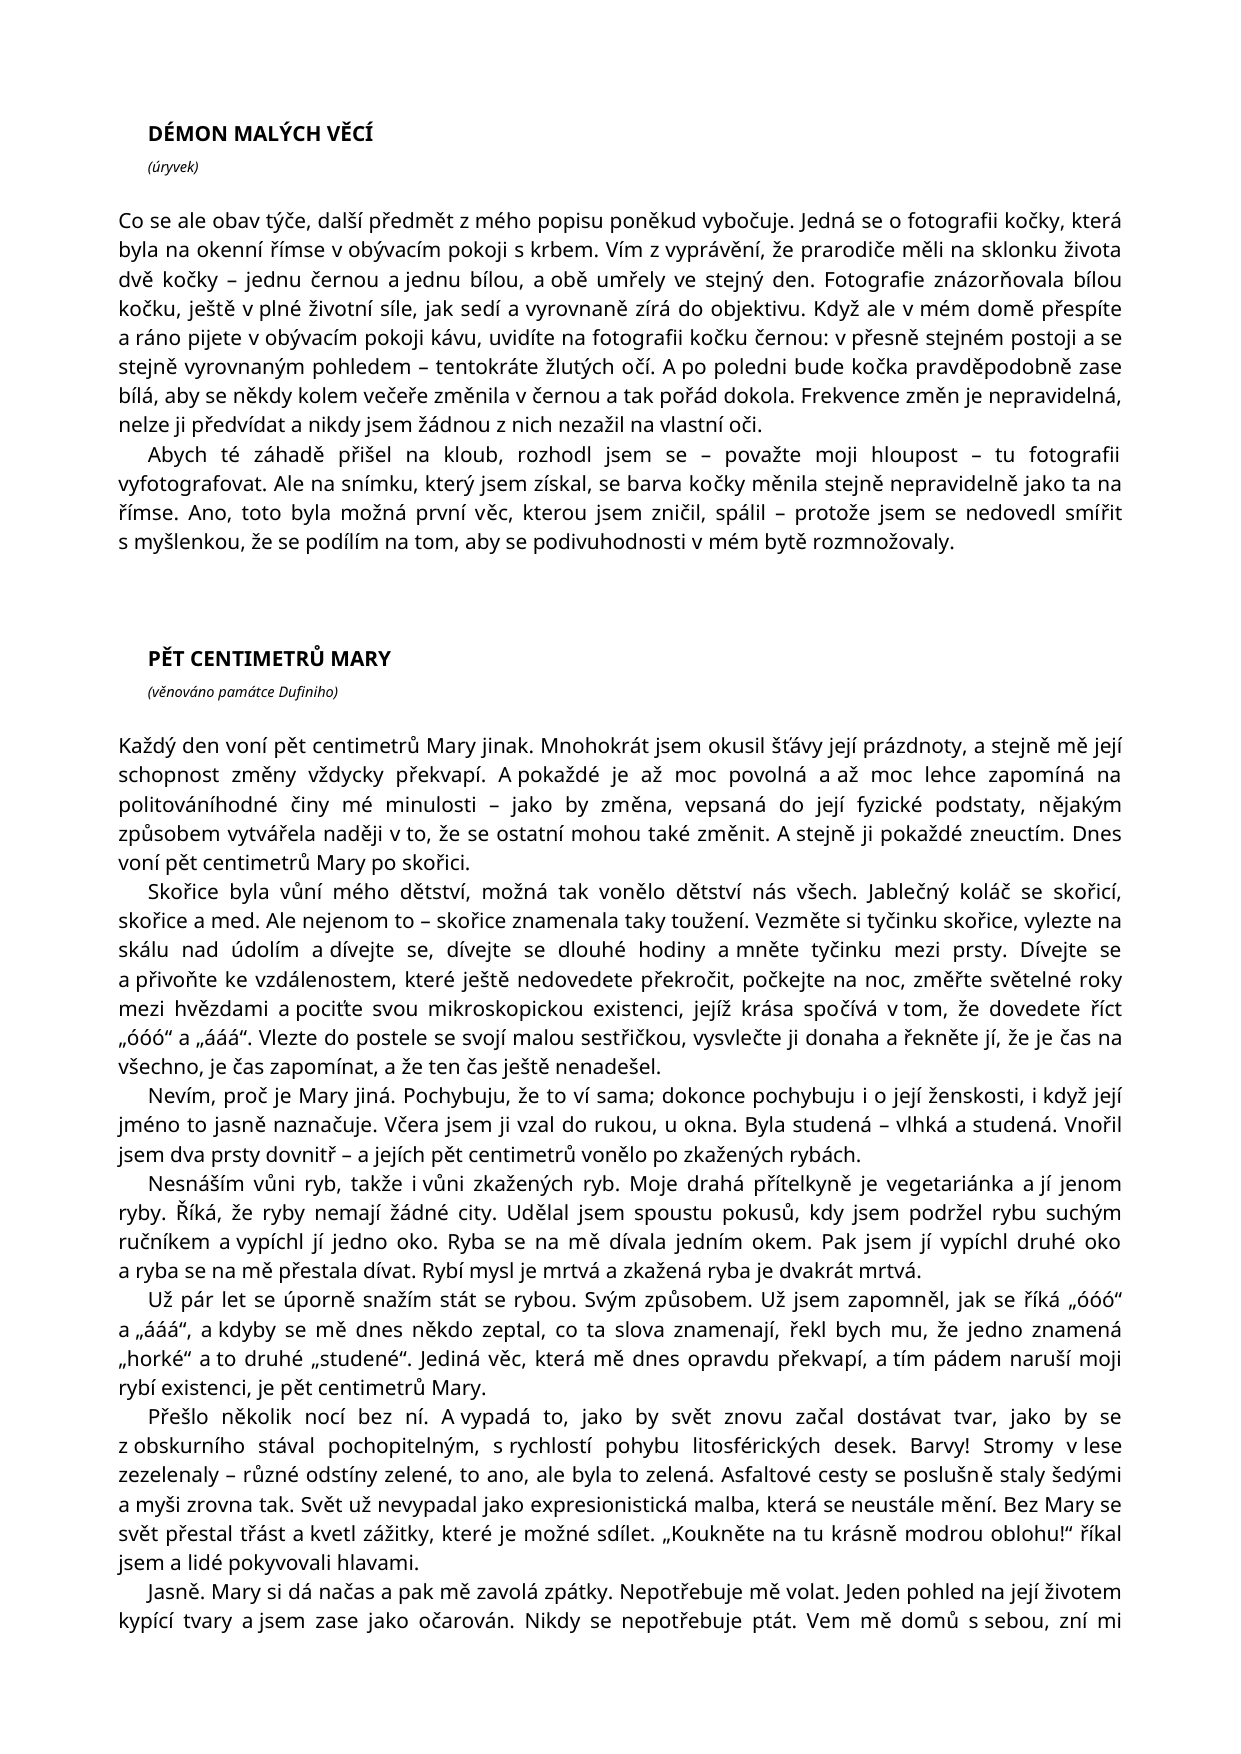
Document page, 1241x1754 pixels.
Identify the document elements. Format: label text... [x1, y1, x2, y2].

text (věnováno památce Dufiniho) [118, 672, 1122, 701]
subtitle Pět centimetrů Mary [148, 643, 1122, 672]
text Nesnáším vůni ryb, takže i vůni zkažených ryb. Moje drahá přítelkyně je vegetariánka a jí jenom ryby. Říká, že ryby nemají žádné city. Udělal jsem spoustu pokusů, kdy jsem podržel rybu suchým ručníkem a vypíchl jí jedno oko. Ryba se na mě dívala jedním okem. Pak jsem jí vypíchl druhé oko a ryba se na mě přestala dívat. Rybí mysl je mrtvá a zkažená ryba je dvakrát mrtvá. [118, 1168, 1122, 1285]
text Démon malých věcí [148, 118, 1122, 147]
text Přešlo několik nocí bez ní. A vypadá to, jako by svět znovu začal dostávat tvar, jako by se z obskurního stával pochopitelným, s rychlostí pohybu litosférických desek. Barvy! Stromy v lese zezelenaly – různé odstíny zelené, to ano, ale byla to zelená. Asfaltové cesty se poslušně staly šedými a myši zrovna tak. Svět už nevypadal jako expresionistická malba, která se neustále mění. Bez Mary se svět přestal třást a kvetl zážitky, které je možné sdílet. „Koukněte na tu krásně modrou oblohu!“ říkal jsem a lidé pokyvovali hlavami. [118, 1401, 1122, 1576]
text (úryvek) [118, 147, 1122, 176]
text Jasně. Mary si dá načas a pak mě zavolá zpátky. Nepotřebuje mě volat. Jeden pohled na její životem kypící tvary a jsem zase jako očarován. Nikdy se nepotřebuje ptát. Vem mě domů s sebou, zní mi [118, 1576, 1122, 1635]
text Co se ale obav týče, další předmět z mého popisu poněkud vybočuje. Jedná se o fotografii kočky, která byla na okenní římse v obývacím pokoji s krbem. Vím z vyprávění, že prarodiče měli na sklonku života dvě kočky – jednu černou a jednu bílou, a obě umřely ve stejný den. Fotografie znázorňovala bílou kočku, ještě v plné životní síle, jak sedí a vyrovnaně zírá do objektivu. Když ale v mém domě přespíte a ráno pijete v obývacím pokoji kávu, uvidíte na fotografii kočku černou: v přesně stejném postoji a se stejně vyrovnaným pohledem – tentokráte žlutých očí. A po poledni bude kočka pravděpodobně zase bílá, aby se někdy kolem večeře změnila v černou a tak pořád dokola. Frekvence změn je nepravidelná, nelze ji předvídat a nikdy jsem žádnou z nich nezažil na vlastní oči. [118, 206, 1122, 439]
text Abych té záhadě přišel na kloub, rozhodl jsem se – považte moji hloupost – tu fotografii vyfotografovat. Ale na snímku, který jsem získal, se barva kočky měnila stejně nepravidelně jako ta na římse. Ano, toto byla možná první věc, kterou jsem zničil, spálil – protože jsem se nedovedl smířit s myšlenkou, že se podílím na tom, aby se podivuhodnosti v mém bytě rozmnožovaly. [118, 439, 1122, 556]
text Už pár let se úporně snažím stát se rybou. Svým způsobem. Už jsem zapomněl, jak se říká „óóó“ a „ááá“, a kdyby se mě dnes někdo zeptal, co ta slova znamenají, řekl bych mu, že jedno znamená „horké“ a to druhé „studené“. Jediná věc, která mě dnes opravdu překvapí, a tím pádem naruší moji rybí existenci, je pět centimetrů Mary. [118, 1285, 1122, 1401]
text Skořice byla vůní mého dětství, možná tak vonělo dětství nás všech. Jablečný koláč se skořicí, skořice a med. Ale nejenom to – skořice znamenala taky toužení. Vezměte si tyčinku skořice, vylezte na skálu nad údolím a dívejte se, dívejte se dlouhé hodiny a mněte tyčinku mezi prsty. Dívejte se a přivoňte ke vzdálenostem, které ještě nedovedete překročit, počkejte na noc, změřte světelné roky mezi hvězdami a pociťte svou mikroskopickou existenci, jejíž krása spočívá v tom, že dovedete říct „óóó“ a „ááá“. Vlezte do postele se svojí malou sestřičkou, vysvlečte ji donaha a řekněte jí, že je čas na všechno, je čas zapomínat, a že ten čas ještě nenadešel. [118, 876, 1122, 1081]
text Nevím, proč je Mary jiná. Pochybuju, že to ví sama; dokonce pochybuju i o její ženskosti, i když její jméno to jasně naznačuje. Včera jsem ji vzal do rukou, u okna. Byla studená – vlhká a studená. Vnořil jsem dva prsty dovnitř – a jejích pět centimetrů vonělo po zkažených rybách. [118, 1081, 1122, 1168]
text Každý den voní pět centimetrů Mary jinak. Mnohokrát jsem okusil šťávy její prázdnoty, a stejně mě její schopnost změny vždycky překvapí. A pokaždé je až moc povolná a až moc lehce zapomíná na politováníhodné činy mé minulosti – jako by změna, vepsaná do její fyzické podstaty, nějakým způsobem vytvářela naději v to, že se ostatní mohou také změnit. A stejně ji pokaždé zneuctím. Dnes voní pět centimetrů Mary po skořici. [118, 731, 1122, 876]
